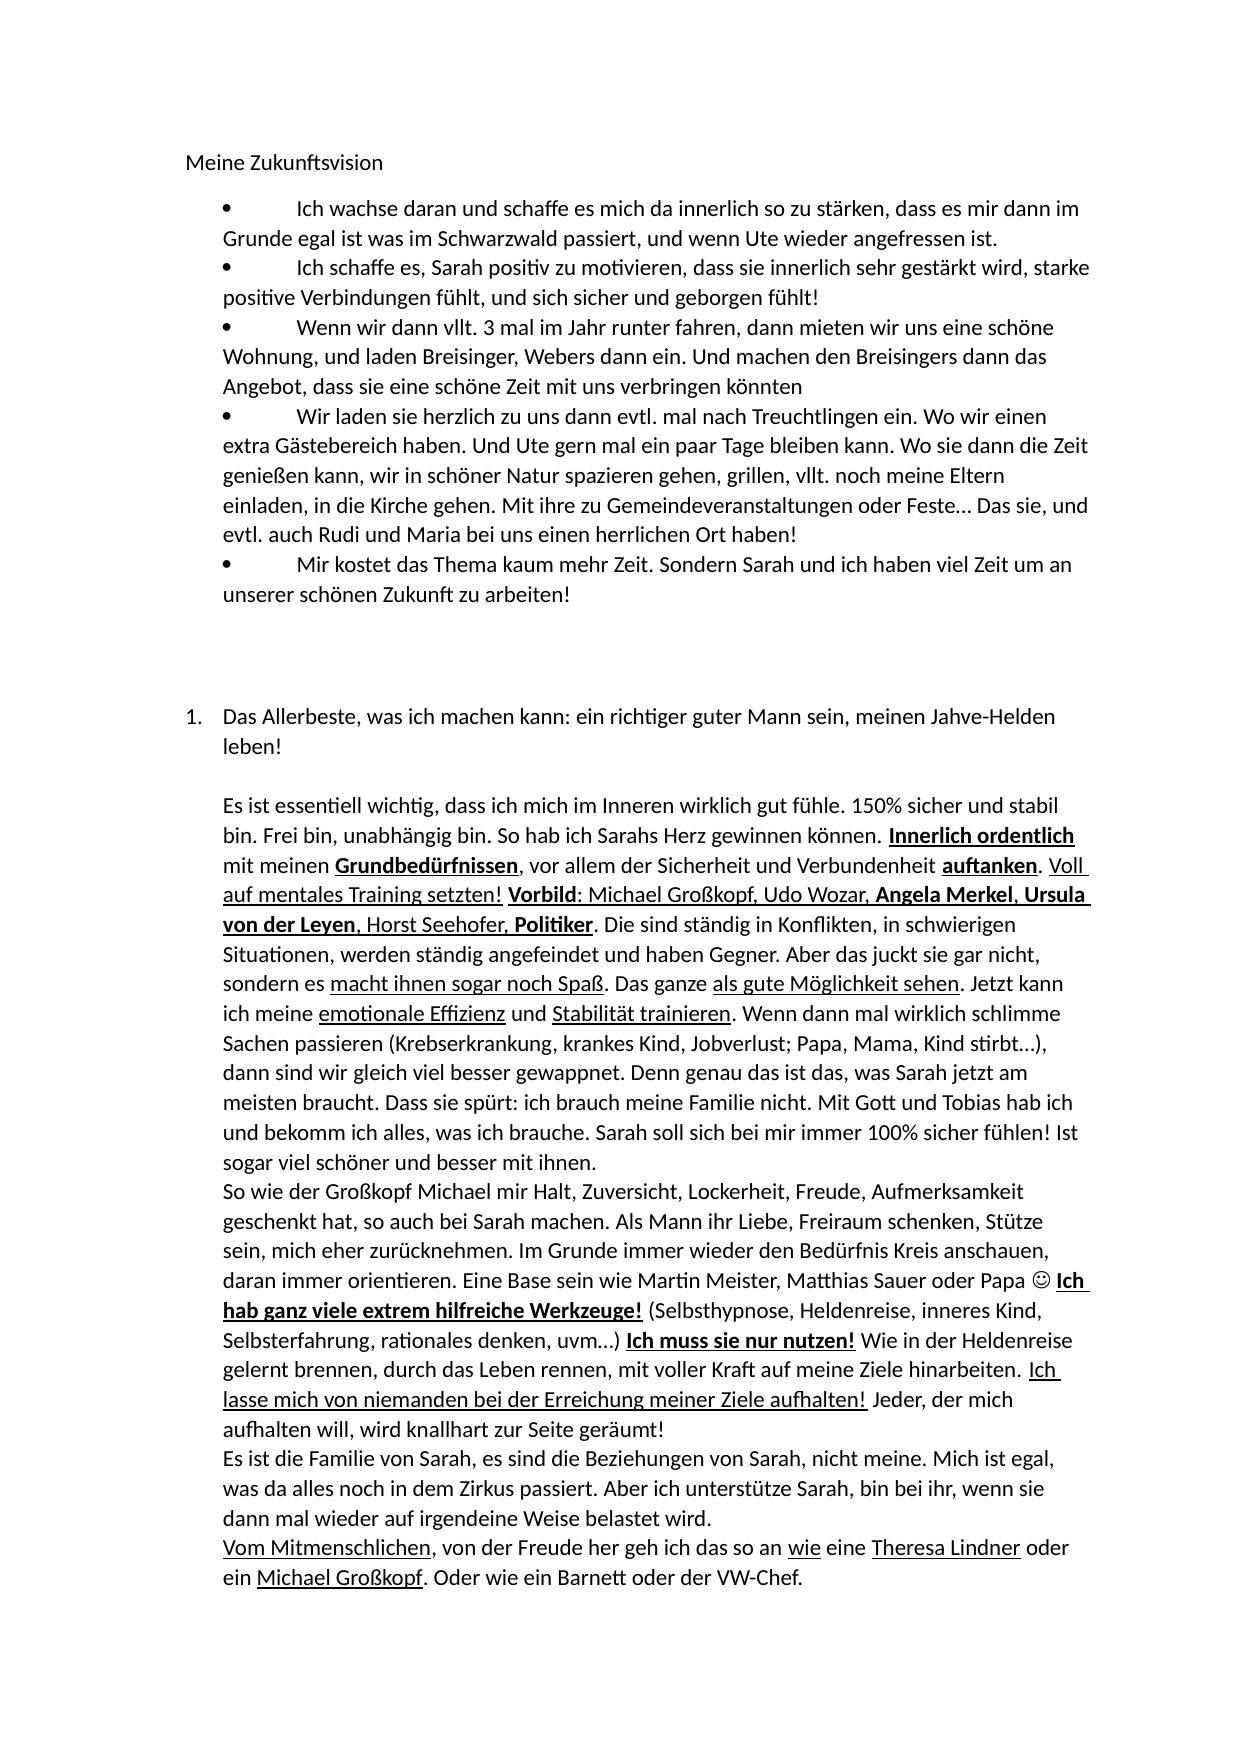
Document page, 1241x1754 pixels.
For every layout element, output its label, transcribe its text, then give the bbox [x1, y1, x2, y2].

list Wir laden sie herzlich zu uns dann evtl. mal nach Treuchtlingen ein. Wo wir einen extra Gästebereich haben. Und Ute gern mal ein paar Tage bleiben kann. Wo sie dann die Zeit genießen kann, wir in schöner Natur spazieren gehen, grillen, vllt. noch meine Eltern einladen, in die Kirche gehen. Mit ihre zu Gemeindeveranstaltungen oder Feste… Das sie, und evtl. auch Rudi und Maria bei uns einen herrlichen Ort haben! [223, 402, 1093, 548]
list Das Allerbeste, was ich machen kann: ein richtiger guter Mann sein, meinen Jahve-Helden leben! [185, 702, 1093, 760]
list Mir kostet das Thema kaum mehr Zeit. Sondern Sarah und ich haben viel Zeit um an unserer schönen Zukunft zu arbeiten! [223, 550, 1093, 608]
text Meine Zukunftsvision [185, 148, 1093, 176]
list Es ist die Familie von Sarah, es sind die Beziehungen von Sarah, nicht meine. Mich ist egal, was da alles noch in dem Zirkus passiert. Aber ich unterstütze Sarah, bin bei ihr, wenn sie dann mal wieder auf irgendeine Weise belastet wird. [223, 1444, 1093, 1532]
list Vom Mitmenschlichen, von der Freude her geh ich das so an wie eine Theresa Lindner oder ein Michael Großkopf. Oder wie ein Barnett oder der VW-Chef. [223, 1533, 1093, 1591]
list Ich schaffe es, Sarah positiv zu motivieren, dass sie innerlich sehr gestärkt wird, starke positive Verbindungen fühlt, und sich sicher und geborgen fühlt! [223, 253, 1093, 311]
list Es ist essentiell wichtig, dass ich mich im Inneren wirklich gut fühle. 150% sicher und stabil bin. Frei bin, unabhängig bin. So hab ich Sarahs Herz gewinnen können. Innerlich ordentlich mit meinen Grundbedürfnissen, vor allem der Sicherheit und Verbundenheit auftanken. Voll auf mentales Training setzten! Vorbild: Michael Großkopf, Udo Wozar, Angela Merkel, Ursula von der Leyen, Horst Seehofer, Politiker. Die sind ständig in Konflikten, in schwierigen Situationen, werden ständig angefeindet und haben Gegner. Aber das juckt sie gar nicht, sondern es macht ihnen sogar noch Spaß. Das ganze als gute Möglichkeit sehen. Jetzt kann ich meine emotionale Effizienz und Stabilität trainieren. Wenn dann mal wirklich schlimme Sachen passieren (Krebserkrankung, krankes Kind, Jobverlust; Papa, Mama, Kind stirbt…), dann sind wir gleich viel besser gewappnet. Denn genau das ist das, was Sarah jetzt am meisten braucht. Dass sie spürt: ich brauch meine Familie nicht. Mit Gott und Tobias hab ich und bekomm ich alles, was ich brauche. Sarah soll sich bei mir immer 100% sicher fühlen! Ist sogar viel schöner und besser mit ihnen. [223, 791, 1093, 1176]
list Ich wachse daran und schaffe es mich da innerlich so zu stärken, dass es mir dann im Grunde egal ist was im Schwarzwald passiert, und wenn Ute wieder angefressen ist. [223, 194, 1093, 252]
list So wie der Großkopf Michael mir Halt, Zuversicht, Lockerheit, Freude, Aufmerksamkeit geschenkt hat, so auch bei Sarah machen. Als Mann ihr Liebe, Freiraum schenken, Stütze sein, mich eher zurücknehmen. Im Grunde immer wieder den Bedürfnis Kreis anschauen, daran immer orientieren. Eine Base sein wie Martin Meister, Matthias Sauer oder Papa  Ich hab ganz viele extrem hilfreiche Werkzeuge! (Selbsthypnose, Heldenreise, inneres Kind, Selbsterfahrung, rationales denken, uvm…) Ich muss sie nur nutzen! Wie in der Heldenreise gelernt brennen, durch das Leben rennen, mit voller Kraft auf meine Ziele hinarbeiten. Ich lasse mich von niemanden bei der Erreichung meiner Ziele aufhalten! Jeder, der mich aufhalten will, wird knallhart zur Seite geräumt! [223, 1177, 1093, 1443]
list Wenn wir dann vllt. 3 mal im Jahr runter fahren, dann mieten wir uns eine schöne Wohnung, und laden Breisinger, Webers dann ein. Und machen den Breisingers dann das Angebot, dass sie eine schöne Zeit mit uns verbringen könnten [223, 313, 1093, 400]
